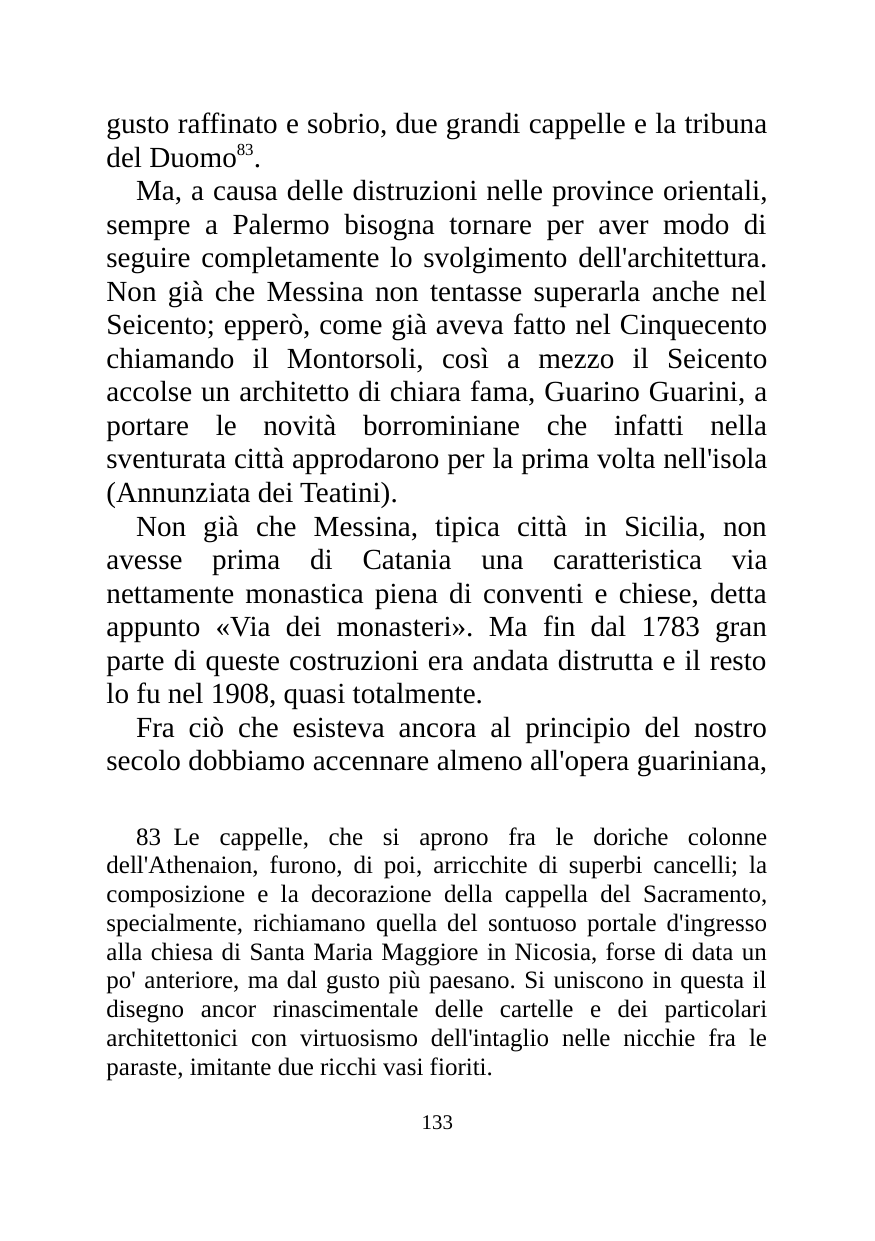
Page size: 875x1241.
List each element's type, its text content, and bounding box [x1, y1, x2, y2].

text Fra ciò che esisteva ancora al principio del nostro secolo dobbiamo accennare almeno all'opera guariniana, [106, 710, 768, 777]
text Non già che Messina, tipica città in Sicilia, non avesse prima di Catania una caratteristica via nettamente monastica piena di conventi e chiese, detta appunto «Via dei monasteri». Ma fin dal 1783 gran parte di queste costruzioni era andata distrutta e il resto lo fu nel 1908, quasi totalmente. [106, 509, 768, 710]
text Ma, a causa delle distruzioni nelle province orientali, sempre a Palermo bisogna tornare per aver modo di seguire completamente lo svolgimento dell'architettura. Non già che Messina non tentasse superarla anche nel Seicento; epperò, come già aveva fatto nel Cinquecento chiamando il Montorsoli, così a mezzo il Seicento accolse un architetto di chiara fama, Guarino Guarini, a portare le novità borrominiane che infatti nella sventurata città approdarono per la prima volta nell'isola (Annunziata dei Teatini). [106, 173, 768, 509]
text gusto raffinato e sobrio, due grandi cappelle e la tribuna del Duomo. [106, 106, 768, 173]
text Le cappelle, che si aprono fra le doriche colonne dell'Athenaion, furono, di poi, arricchite di superbi cancelli; la composizione e la decorazione della cappella del Sacramento, specialmente, richiamano quella del sontuoso portale d'ingresso alla chiesa di Santa Maria Maggiore in Nicosia, forse di data un po' anteriore, ma dal gusto più paesano. Si uniscono in questa il disegno ancor rinascimentale delle cartelle e dei particolari architettonici con virtuosismo dell'intaglio nelle nicchie fra le paraste, imitante due ricchi vasi fioriti. [106, 822, 768, 1080]
